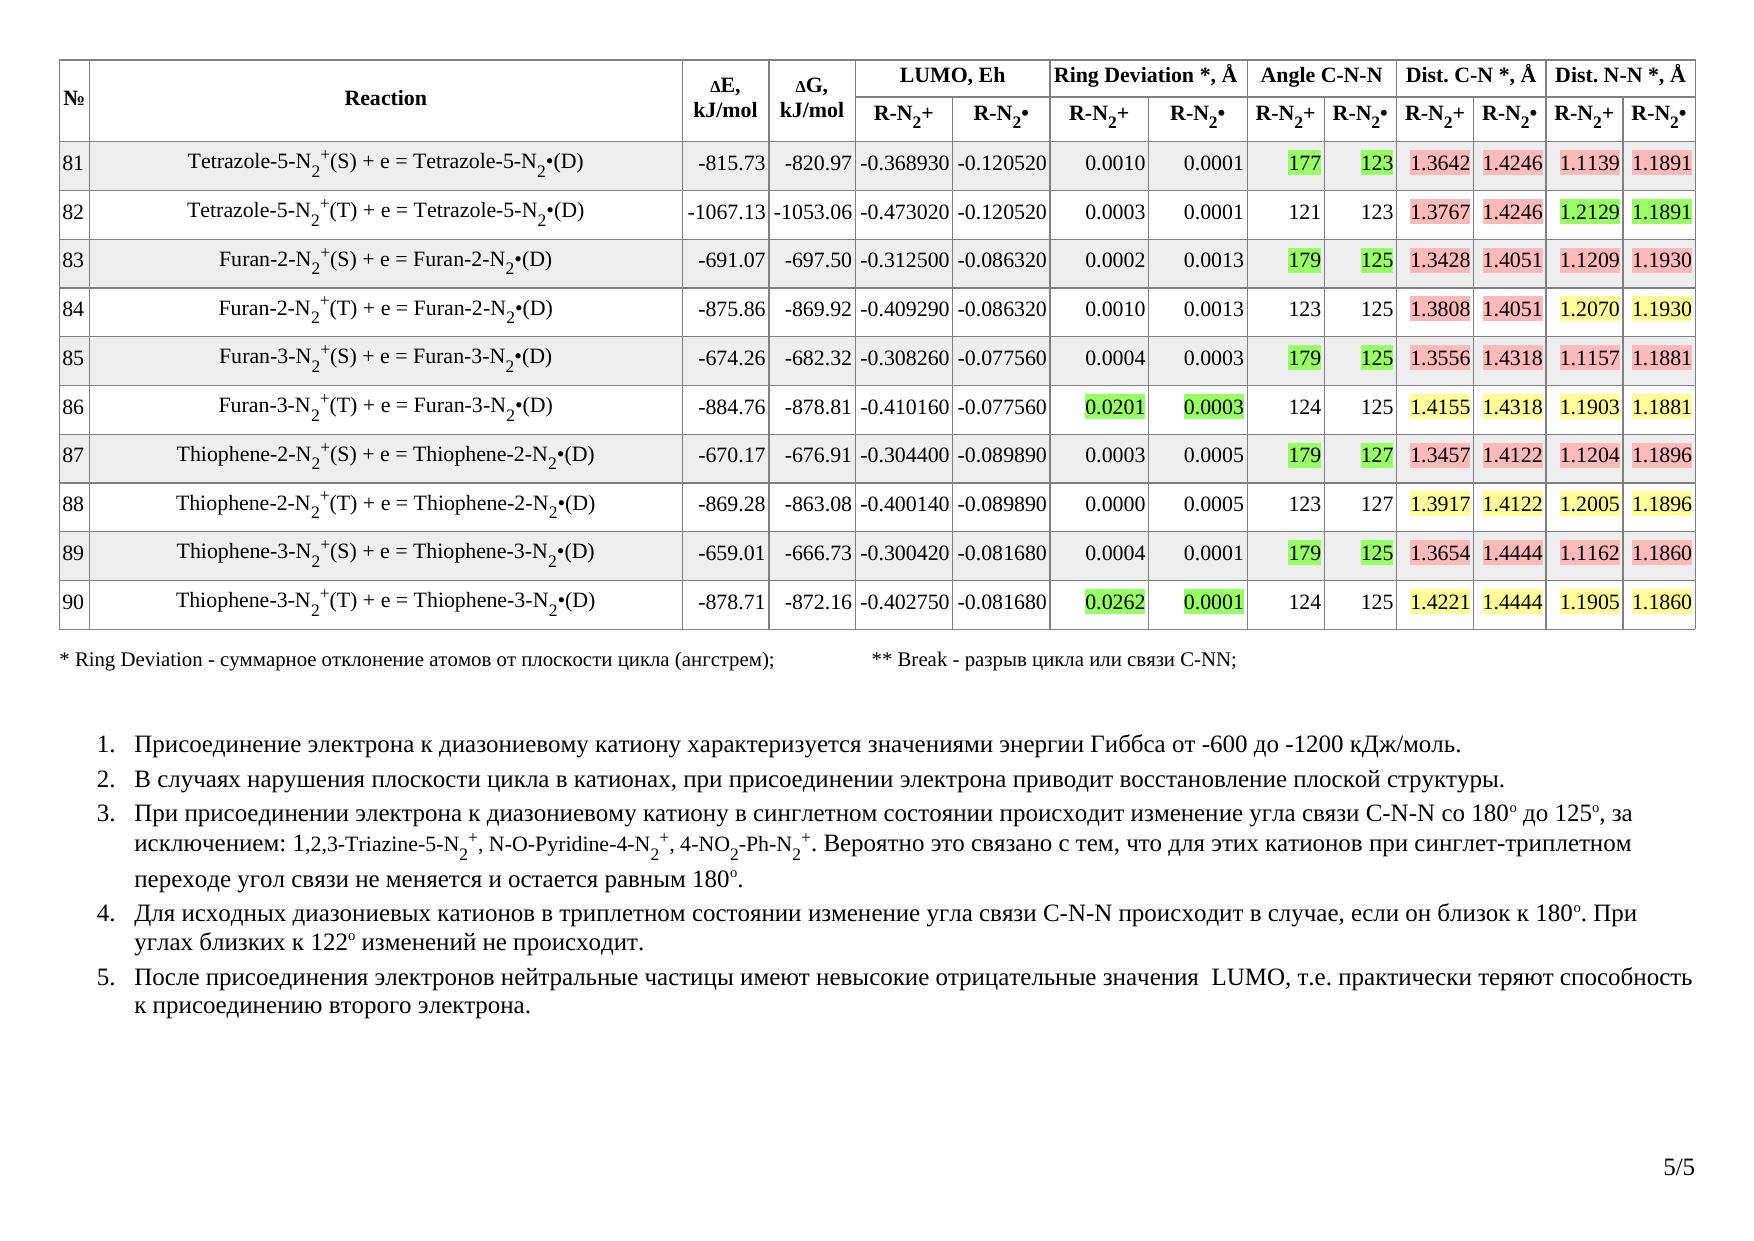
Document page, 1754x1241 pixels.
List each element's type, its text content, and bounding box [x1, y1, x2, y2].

table_cell -0.081680 [953, 581, 1049, 628]
table_cell 85 [60, 337, 89, 385]
table_cell 1.4444 [1474, 581, 1545, 628]
table_cell 124 [1248, 581, 1324, 628]
table_cell 0.0002 [1051, 240, 1148, 287]
table_cell 86 [60, 386, 89, 433]
table_cell 0.0005 [1149, 435, 1247, 482]
list Присоединение электрона к диазониевому катиону характеризуется значениями энергии Гиббса от -600 до -1200 кДж/моль. [97, 729, 1695, 758]
table_cell 179 [1248, 532, 1324, 580]
table_cell 123 [1325, 191, 1396, 238]
table_cell -0.312500 [856, 240, 952, 287]
table_cell -676.91 [770, 435, 855, 482]
table_cell -0.081680 [953, 532, 1049, 580]
table_cell -666.73 [770, 532, 855, 580]
table_cell R-N2+ [1051, 98, 1148, 141]
table_cell 0.0003 [1149, 337, 1247, 385]
table_cell 179 [1248, 240, 1324, 287]
table_cell -0.400140 [856, 484, 952, 531]
table_cell R-N2• [1149, 98, 1247, 141]
table_cell 1.4051 [1474, 289, 1545, 336]
table_cell R-N2• [1474, 98, 1545, 141]
table_cell 125 [1325, 581, 1396, 628]
table_cell 1.3654 [1397, 532, 1473, 580]
table_cell R-N2+ [856, 98, 952, 141]
table_cell 1.3556 [1397, 337, 1473, 385]
table_cell 1.2129 [1547, 191, 1622, 238]
table_cell 88 [60, 484, 89, 531]
table_cell 1.1139 [1547, 142, 1622, 190]
table_cell 177 [1248, 142, 1324, 190]
table_cell 1.1860 [1624, 532, 1695, 580]
table_cell -0.410160 [856, 386, 952, 433]
table_cell 1.2005 [1547, 484, 1622, 531]
table_cell R-N2+ [1248, 98, 1324, 141]
text * Ring Deviation - суммарное отклонение атомов от плоскости цикла (ангстрем); ** Break - разрыв цикла или связи C-NN; [59, 647, 1695, 671]
table_cell 0.0004 [1051, 532, 1148, 580]
table_cell 1.4318 [1474, 386, 1545, 433]
table_cell 0.0201 [1051, 386, 1148, 433]
table_cell -869.28 [683, 484, 768, 531]
table_header Ring Deviation *, Å [1051, 61, 1247, 96]
table_cell 1.1204 [1547, 435, 1622, 482]
table_cell 1.1903 [1547, 386, 1622, 433]
table_cell R-N2• [953, 98, 1049, 141]
table_cell -878.71 [683, 581, 768, 628]
table_cell 125 [1325, 386, 1396, 433]
table_cell -815.73 [683, 142, 768, 190]
table_cell 1.1891 [1624, 191, 1695, 238]
table_cell -0.308260 [856, 337, 952, 385]
table_cell 87 [60, 435, 89, 482]
table_header LUMO, Eh [856, 61, 1049, 96]
table_cell 1.1209 [1547, 240, 1622, 287]
table_cell 179 [1248, 337, 1324, 385]
table_cell -674.26 [683, 337, 768, 385]
table_cell 0.0010 [1051, 289, 1148, 336]
table_cell 90 [60, 581, 89, 628]
table_cell 0.0001 [1149, 581, 1247, 628]
table_cell -691.07 [683, 240, 768, 287]
table_cell 1.3457 [1397, 435, 1473, 482]
table_cell 1.2070 [1547, 289, 1622, 336]
table_cell 1.4444 [1474, 532, 1545, 580]
table_cell 82 [60, 191, 89, 238]
table_cell -863.08 [770, 484, 855, 531]
table_cell 1.1891 [1624, 142, 1695, 190]
table_cell 81 [60, 142, 89, 190]
table_cell Thiophene-3-N2+(T) + e = Thiophene-3-N2•(D) [90, 581, 682, 628]
list При присоединении электрона к диазониевому катиону в синглетном состоянии происходит изменение угла связи C-N-N со 180o до 125o, за исключением: 1,2,3-Triazine-5-N2+, N-O-Pyridine-4-N2+, 4-NO2-Ph-N2+. Вероятно это связано с тем, что для этих катионов при синглет-триплетном переходе угол связи не меняется и остается равным 180o. [97, 798, 1695, 892]
table_cell 1.3767 [1397, 191, 1473, 238]
table_cell 1.3917 [1397, 484, 1473, 531]
table_cell 1.1896 [1624, 484, 1695, 531]
table_cell 125 [1325, 289, 1396, 336]
table_cell -670.17 [683, 435, 768, 482]
table_cell -0.086320 [953, 240, 1049, 287]
table_header Dist. C-N *, Å [1397, 61, 1545, 96]
table_cell 0.0003 [1149, 386, 1247, 433]
table_cell 1.4051 [1474, 240, 1545, 287]
table_cell -0.402750 [856, 581, 952, 628]
table_cell Furan-3-N2+(S) + e = Furan-3-N2•(D) [90, 337, 682, 385]
table_cell -697.50 [770, 240, 855, 287]
table_cell 0.0005 [1149, 484, 1247, 531]
table_header ∆E, kJ/mol [683, 61, 768, 141]
table_cell 1.1930 [1624, 289, 1695, 336]
list В случаях нарушения плоскости цикла в катионах, при присоединении электрона приводит восстановление плоской структуры. [97, 764, 1695, 792]
table_cell 1.3642 [1397, 142, 1473, 190]
table_cell 1.4122 [1474, 484, 1545, 531]
table_cell 1.4318 [1474, 337, 1545, 385]
table_header Dist. N-N *, Å [1547, 61, 1695, 96]
table_cell 121 [1248, 191, 1324, 238]
table_header Reaction [90, 61, 682, 141]
table_cell -0.304400 [856, 435, 952, 482]
table_cell R-N2• [1624, 98, 1695, 141]
table_cell 127 [1325, 484, 1396, 531]
table_cell 0.0004 [1051, 337, 1148, 385]
table_cell 84 [60, 289, 89, 336]
table_cell -0.089890 [953, 435, 1049, 482]
table_cell 89 [60, 532, 89, 580]
table_cell 123 [1325, 142, 1396, 190]
table_cell Thiophene-2-N2+(T) + e = Thiophene-2-N2•(D) [90, 484, 682, 531]
table_cell 0.0001 [1149, 532, 1247, 580]
table_cell -0.368930 [856, 142, 952, 190]
table_cell -0.300420 [856, 532, 952, 580]
table_cell Tetrazole-5-N2+(T) + e = Tetrazole-5-N2•(D) [90, 191, 682, 238]
table_cell 125 [1325, 240, 1396, 287]
table_cell Furan-2-N2+(S) + e = Furan-2-N2•(D) [90, 240, 682, 287]
table_cell -0.409290 [856, 289, 952, 336]
table_cell 0.0013 [1149, 240, 1247, 287]
table_cell 123 [1248, 484, 1324, 531]
table_cell 1.1881 [1624, 386, 1695, 433]
table_cell R-N2+ [1397, 98, 1473, 141]
list Для исходных диазониевых катионов в триплетном состоянии изменение угла связи C-N-N происходит в случае, если он близок к 180o. При углах близких к 122o изменений не происходит. [97, 898, 1695, 956]
table_cell 123 [1248, 289, 1324, 336]
table_cell 0.0001 [1149, 142, 1247, 190]
table_cell -0.120520 [953, 142, 1049, 190]
table_cell -820.97 [770, 142, 855, 190]
table_header ∆G, kJ/mol [770, 61, 855, 141]
table_cell 0.0001 [1149, 191, 1247, 238]
table_cell -872.16 [770, 581, 855, 628]
table_cell 1.4221 [1397, 581, 1473, 628]
table_cell -0.077560 [953, 386, 1049, 433]
table_cell -869.92 [770, 289, 855, 336]
table_cell -659.01 [683, 532, 768, 580]
table_cell 1.3808 [1397, 289, 1473, 336]
table_cell 0.0262 [1051, 581, 1148, 628]
table_cell Thiophene-2-N2+(S) + e = Thiophene-2-N2•(D) [90, 435, 682, 482]
table_cell Furan-3-N2+(T) + e = Furan-3-N2•(D) [90, 386, 682, 433]
table_cell 179 [1248, 435, 1324, 482]
table_cell 0.0010 [1051, 142, 1148, 190]
table_cell -1067.13 [683, 191, 768, 238]
table_cell 1.4246 [1474, 191, 1545, 238]
table_cell -1053.06 [770, 191, 855, 238]
table_cell 0.0013 [1149, 289, 1247, 336]
table_cell -0.089890 [953, 484, 1049, 531]
table_cell 1.1157 [1547, 337, 1622, 385]
table_cell 1.4155 [1397, 386, 1473, 433]
table_cell 1.1162 [1547, 532, 1622, 580]
table_cell 127 [1325, 435, 1396, 482]
table_cell R-N2+ [1547, 98, 1622, 141]
table_cell 125 [1325, 337, 1396, 385]
table_cell -682.32 [770, 337, 855, 385]
table_cell -0.473020 [856, 191, 952, 238]
table_cell -878.81 [770, 386, 855, 433]
table_cell 1.1860 [1624, 581, 1695, 628]
table_cell 124 [1248, 386, 1324, 433]
table_cell 1.1896 [1624, 435, 1695, 482]
table_cell -0.077560 [953, 337, 1049, 385]
table_cell -875.86 [683, 289, 768, 336]
table_cell 1.3428 [1397, 240, 1473, 287]
table_cell R-N2• [1325, 98, 1396, 141]
table_cell -884.76 [683, 386, 768, 433]
table_cell Tetrazole-5-N2+(S) + e = Tetrazole-5-N2•(D) [90, 142, 682, 190]
table_header Angle C-N-N [1248, 61, 1396, 96]
table_cell Furan-2-N2+(T) + e = Furan-2-N2•(D) [90, 289, 682, 336]
table_cell 1.1881 [1624, 337, 1695, 385]
table_cell -0.086320 [953, 289, 1049, 336]
table_cell 83 [60, 240, 89, 287]
table_cell 1.4246 [1474, 142, 1545, 190]
table_cell Thiophene-3-N2+(S) + e = Thiophene-3-N2•(D) [90, 532, 682, 580]
list После присоединения электронов нейтральные частицы имеют невысокие отрицательные значения LUMO, т.е. практически теряют способность к присоединению второго электрона. [97, 962, 1695, 1019]
table_header № [60, 61, 89, 141]
table_cell 0.0000 [1051, 484, 1148, 531]
table_cell 1.1905 [1547, 581, 1622, 628]
table_cell 125 [1325, 532, 1396, 580]
table_cell 1.1930 [1624, 240, 1695, 287]
table_cell 0.0003 [1051, 435, 1148, 482]
table_cell 0.0003 [1051, 191, 1148, 238]
table_cell -0.120520 [953, 191, 1049, 238]
table_cell 1.4122 [1474, 435, 1545, 482]
